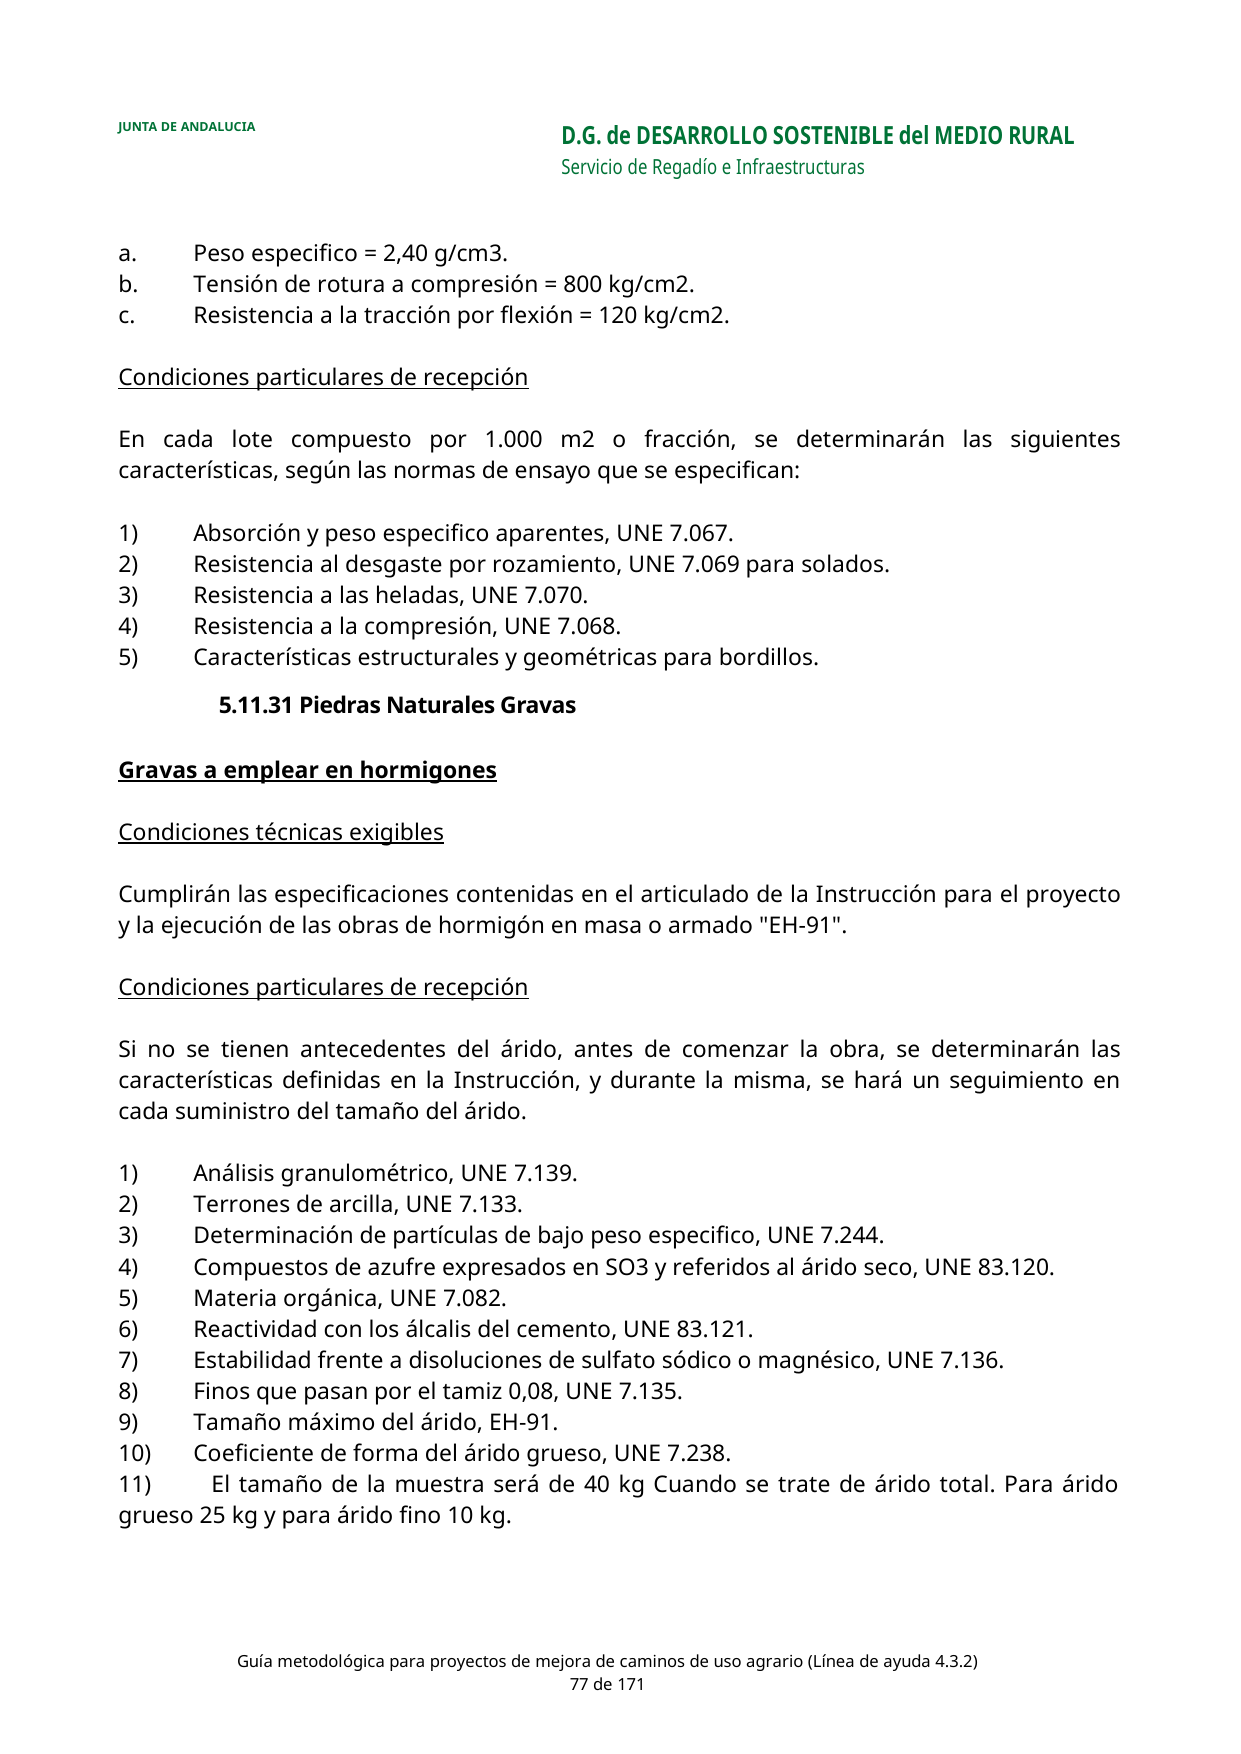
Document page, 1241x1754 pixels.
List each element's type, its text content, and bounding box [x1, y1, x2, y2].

text En cada lote compuesto por 1.000 m2 o fracción, se determinarán las siguientes características, según las normas de ensayo que se especifican: [118, 423, 1122, 486]
list Resistencia a la tracción por flexión = 120 kg/cm2. [118, 299, 1122, 330]
list Tensión de rotura a compresión = 800 kg/cm2. [118, 268, 1122, 299]
subtitle 5.11.31 Piedras Naturales Gravas [183, 689, 1122, 721]
list Coeficiente de forma del árido grueso, UNE 7.238. [118, 1437, 1122, 1468]
list Compuestos de azufre expresados en SO3 y referidos al árido seco, UNE 83.120. [118, 1250, 1122, 1281]
text 11) El tamaño de la muestra será de 40 kg Cuando se trate de árido total. Para árido grueso 25 kg y para árido fino 10 kg. [118, 1468, 1122, 1530]
list Reactividad con los álcalis del cemento, UNE 83.121. [118, 1312, 1122, 1343]
list Finos que pasan por el tamiz 0,08, UNE 7.135. [118, 1374, 1122, 1406]
text Si no se tienen antecedentes del árido, antes de comenzar la obra, se determinarán las características definidas en la Instrucción, y durante la misma, se hará un seguimiento en cada suministro del tamaño del árido. [118, 1033, 1122, 1126]
list Terrones de arcilla, UNE 7.133. [118, 1188, 1122, 1219]
list Materia orgánica, UNE 7.082. [118, 1281, 1122, 1312]
list Absorción y peso especifico aparentes, UNE 7.067. [118, 517, 1122, 548]
list Características estructurales y geométricas para bordillos. [118, 641, 1122, 672]
list Peso especifico = 2,40 g/cm3. [118, 237, 1122, 268]
text Condiciones particulares de recepción [118, 361, 1122, 392]
list Resistencia a la compresión, UNE 7.068. [118, 610, 1122, 641]
list Tamaño máximo del árido, EH-91. [118, 1406, 1122, 1437]
text Condiciones particulares de recepción [118, 971, 1122, 1002]
text Condiciones técnicas exigibles [118, 816, 1122, 847]
text Gravas a emplear en hormigones [118, 754, 1122, 785]
list Resistencia al desgaste por rozamiento, UNE 7.069 para solados. [118, 548, 1122, 579]
list Análisis granulométrico, UNE 7.139. [118, 1157, 1122, 1188]
list Determinación de partículas de bajo peso especifico, UNE 7.244. [118, 1219, 1122, 1250]
list Resistencia a las heladas, UNE 7.070. [118, 579, 1122, 610]
list Estabilidad frente a disoluciones de sulfato sódico o magnésico, UNE 7.136. [118, 1343, 1122, 1374]
text Cumplirán las especificaciones contenidas en el articulado de la Instrucción para el proyecto y la ejecución de las obras de hormigón en masa o armado "EH-91". [118, 878, 1122, 940]
